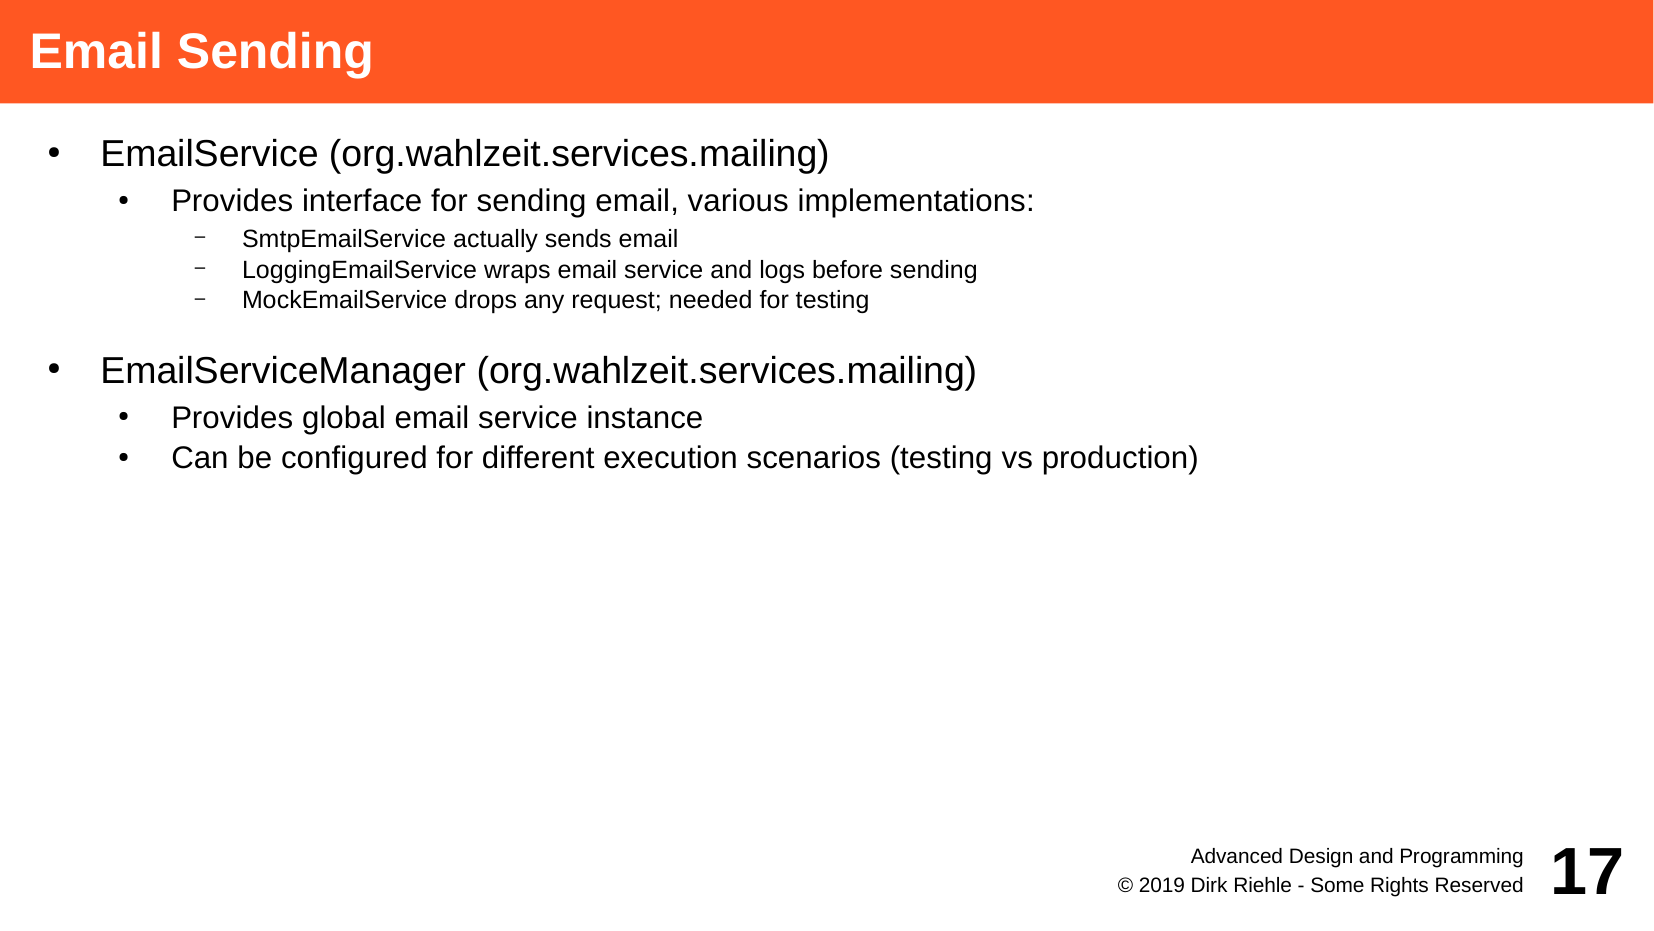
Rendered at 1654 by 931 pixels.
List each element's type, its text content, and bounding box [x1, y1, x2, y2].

title Email Sending [0, 0, 1654, 104]
list EmailService (org.wahlzeit.services.mailing) Provides interface for sending email, various implementations: SmtpEmailService actually sends email LoggingEmailService wraps email service and logs before sending MockEmailService drops any request; needed for testing EmailServiceManager (org.wahlzeit.services.mailing) Provides global email service instance Can be configured for different execution scenarios (testing vs production) [29, 132, 1625, 813]
